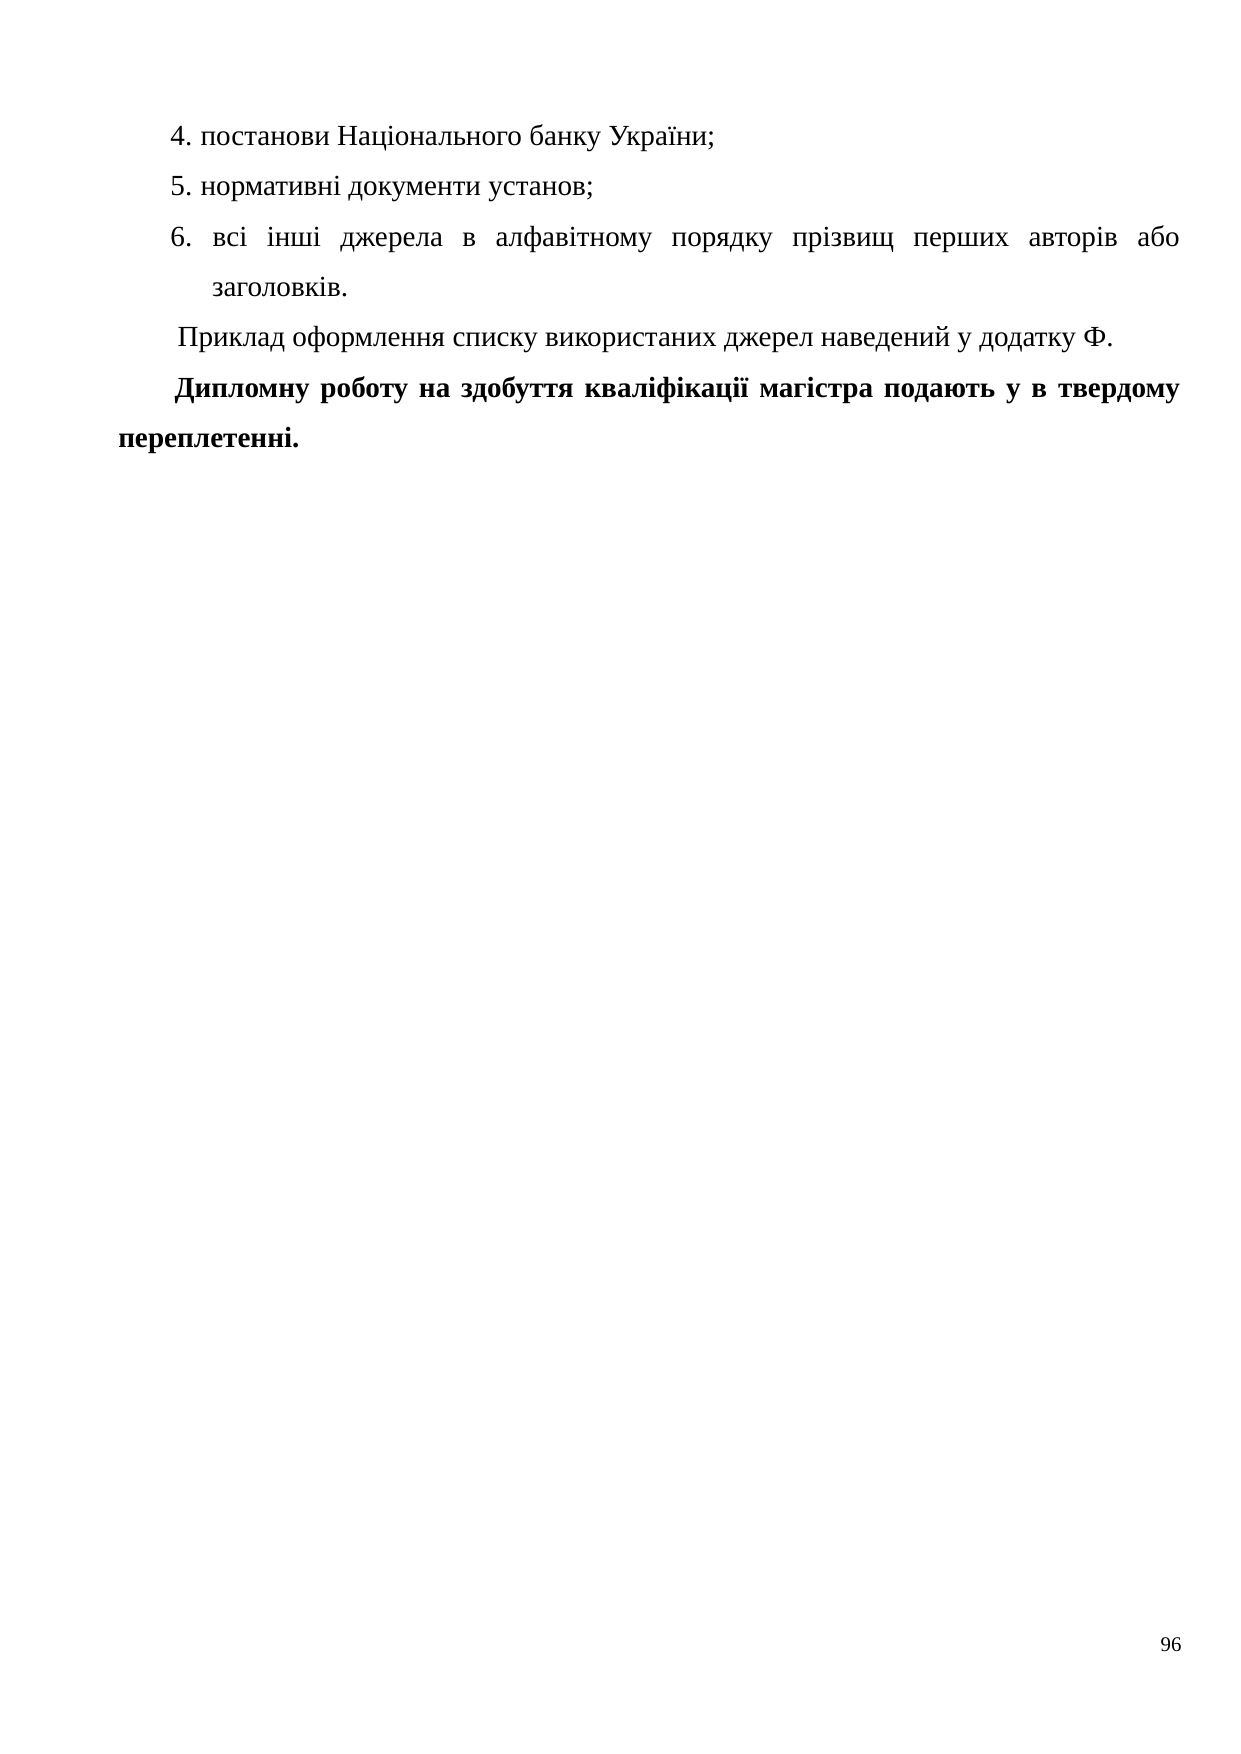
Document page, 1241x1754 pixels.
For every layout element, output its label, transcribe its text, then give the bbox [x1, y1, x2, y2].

text Приклад оформлення списку використаних джерел наведений у додатку Ф. [118, 319, 1181, 353]
list нормативні документи установ; [170, 168, 1181, 202]
text Дипломну роботу на здобуття кваліфікації магістра подають у в твердому переплетенні. [118, 370, 1181, 453]
list всі інші джерела в алфавітному порядку прізвищ перших авторів або заголовків. [170, 219, 1181, 303]
list постанови Національного банку України; [170, 118, 1181, 152]
